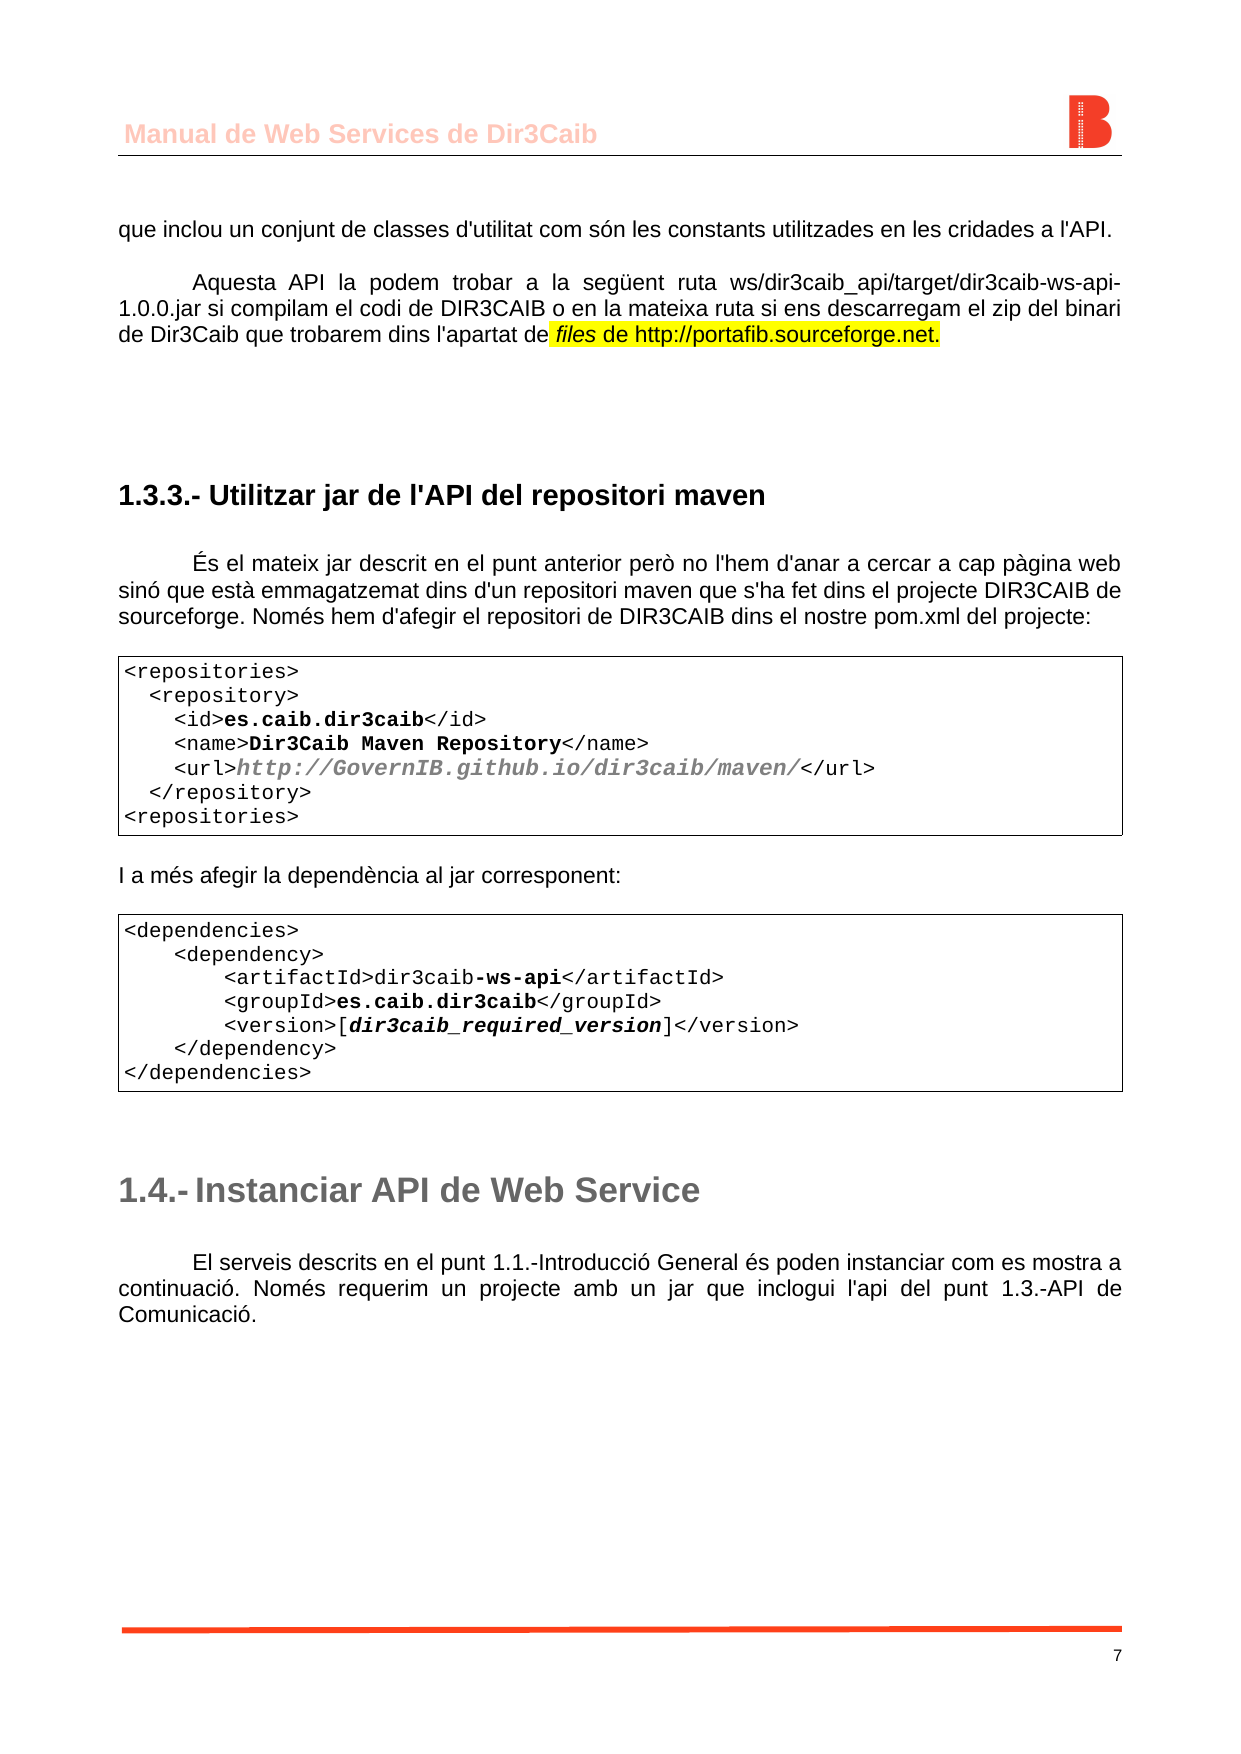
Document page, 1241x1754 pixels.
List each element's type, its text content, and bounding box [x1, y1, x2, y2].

text I a més afegir la dependència al jar corresponent: [118, 862, 1122, 888]
table_header <dependencies> <dependency> <artifactId>dir3caib-ws-api</artifactId> <groupId>es.caib.dir3caib</groupId> <version>[dir3caib_required_version]</version> </dependency> </dependencies> [119, 915, 1122, 1091]
text Aquesta API la podem trobar a la següent ruta ws/dir3caib_api/target/dir3caib-ws-api-1.0.0.jar si compilam el codi de DIR3CAIB o en la mateixa ruta si ens descarregam el zip del binari de Dir3Caib que trobarem dins l'apartat de files de http://portafib.sourceforge.net. [118, 268, 1122, 347]
text El serveis descrits en el punt 1.1.-Introducció General és poden instanciar com es mostra a continuació. Només requerim un projecte amb un jar que inclogui l'api del punt 1.3.-API de Comunicació. [118, 1249, 1122, 1328]
text És el mateix jar descrit en el punt anterior però no l'hem d'anar a cercar a cap pàgina web sinó que està emmagatzemat dins d'un repositori maven que s'ha fet dins el projecte DIR3CAIB de sourceforge. Només hem d'afegir el repositori de DIR3CAIB dins el nostre pom.xml del projecte: [118, 550, 1122, 629]
picture [1063, 94, 1117, 150]
text que inclou un conjunt de classes d'utilitat com són les constants utilitzades en les cridades a l'API. [118, 216, 1122, 242]
subtitle Instanciar API de Web Service [118, 1169, 1122, 1210]
table_header <repositories> <repository> <id>es.caib.dir3caib</id> <name>Dir3Caib Maven Repository</name> <url>http://GovernIB.github.io/dir3caib/maven/</url> </repository> <repositories> [119, 657, 1122, 835]
subtitle Utilitzar jar de l'API del repositori maven [118, 478, 1122, 511]
